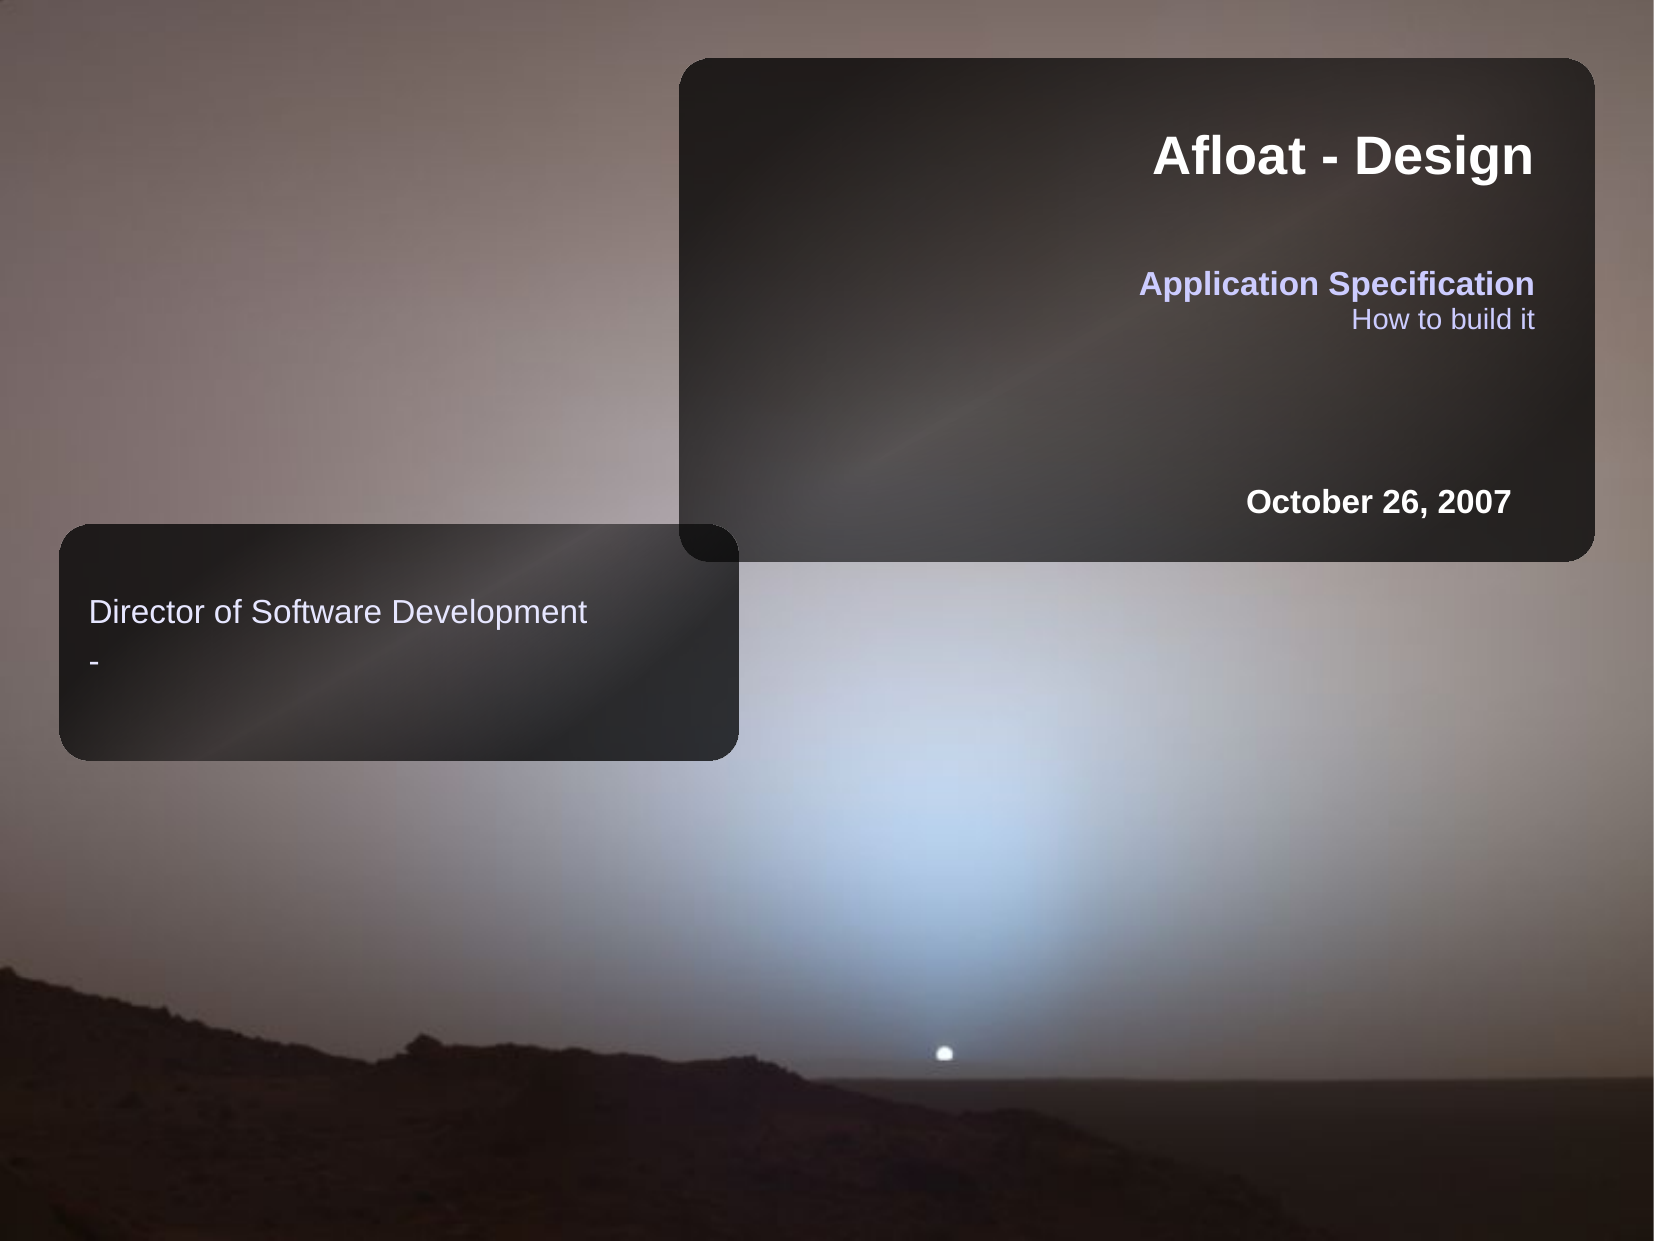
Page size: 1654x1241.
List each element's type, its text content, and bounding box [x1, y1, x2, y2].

title Afloat - Design [740, 88, 1536, 223]
picture [0, 0, 1654, 1241]
